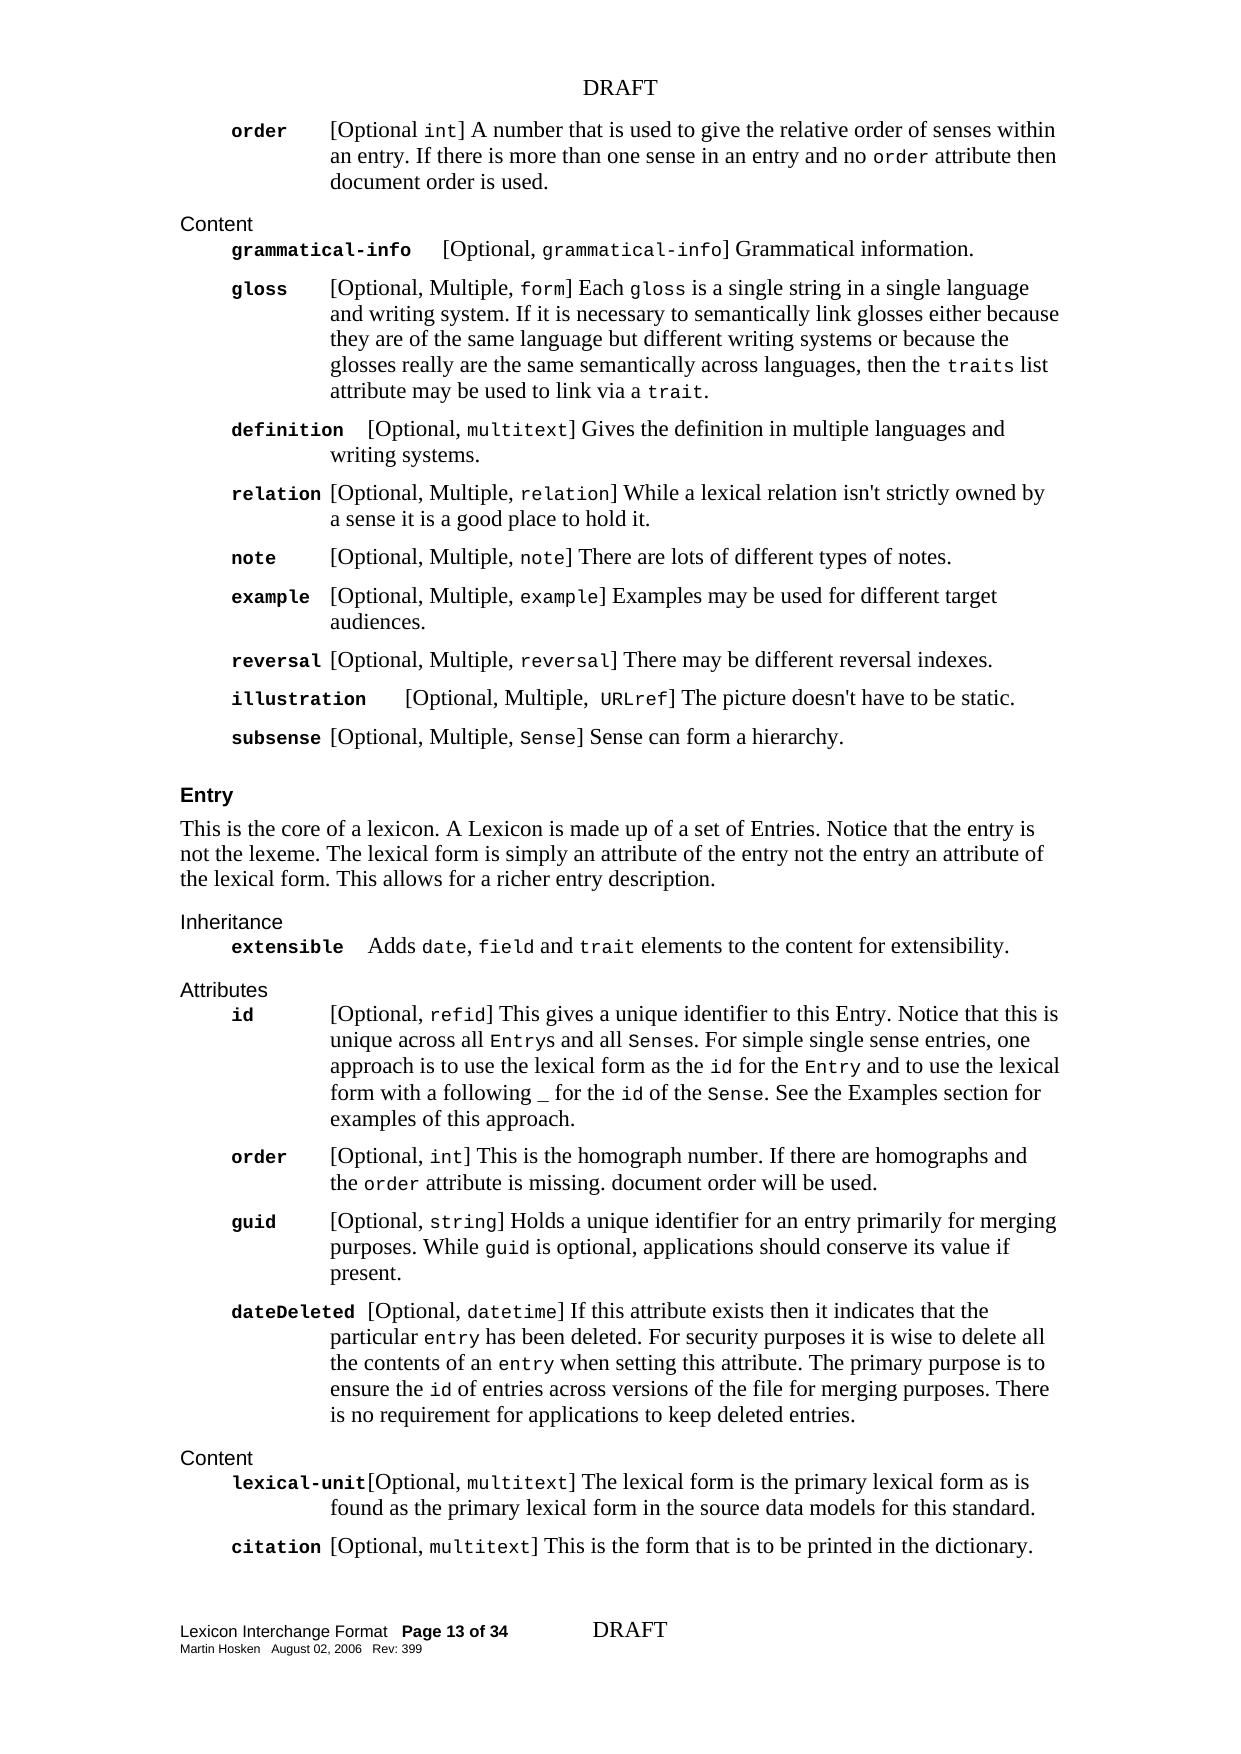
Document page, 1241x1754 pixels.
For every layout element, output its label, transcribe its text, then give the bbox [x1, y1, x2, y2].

text subsense [Optional, Multiple, Sense] Sense can form a hierarchy. [231, 724, 1061, 750]
subtitle Attributes [180, 978, 1061, 1001]
text definition [Optional, multitext] Gives the definition in multiple languages and writing systems. [231, 416, 1061, 468]
text note [Optional, Multiple, note] There are lots of different types of notes. [231, 544, 1061, 570]
subtitle Content [180, 213, 1061, 236]
text extensible Adds date, field and trait elements to the content for extensibility. [231, 933, 1061, 959]
text This is the core of a lexicon. A Lexicon is made up of a set of Entries. Notice that the entry is not the lexeme. The lexical form is simply an attribute of the entry not the entry an attribute of the lexical form. This allows for a richer entry description. [180, 816, 1061, 892]
subtitle Content [180, 1446, 1061, 1469]
subtitle Entry [180, 783, 1061, 807]
text order [Optional, int] This is the homograph number. If there are homographs and the order attribute is missing. document order will be used. [231, 1143, 1061, 1196]
text order [Optional int] A number that is used to give the relative order of senses within an entry. If there is more than one sense in an entry and no order attribute then document order is used. [231, 117, 1061, 194]
text citation [Optional, multitext] This is the form that is to be printed in the dictionary. [231, 1533, 1061, 1559]
text example [Optional, Multiple, example] Examples may be used for different target audiences. [231, 583, 1061, 634]
text relation [Optional, Multiple, relation] While a lexical relation isn't strictly owned by a sense it is a good place to hold it. [231, 480, 1061, 532]
text id [Optional, refid] This gives a unique identifier to this Entry. Notice that this is unique across all Entrys and all Senses. For simple single sense entries, one approach is to use the lexical form as the id for the Entry and to use the lexical form with a following _ for the id of the Sense. See the Examples section for examples of this approach. [231, 1001, 1061, 1131]
text gloss [Optional, Multiple, form] Each gloss is a single string in a single language and writing system. If it is necessary to semantically link glosses either because they are of the same language but different writing systems or because the glosses really are the same semantically across languages, then the traits list attribute may be used to link via a trait. [231, 275, 1061, 404]
text reversal [Optional, Multiple, reversal] There may be different reversal indexes. [231, 647, 1061, 673]
text dateDeleted [Optional, datetime] If this attribute exists then it indicates that the particular entry has been deleted. For security purposes it is wise to delete all the contents of an entry when setting this attribute. The primary purpose is to ensure the id of entries across versions of the file for merging purposes. There is no requirement for applications to keep deleted entries. [231, 1298, 1061, 1428]
text grammatical-info [Optional, grammatical-info] Grammatical information. [231, 236, 1061, 262]
text lexical-unit [Optional, multitext] The lexical form is the primary lexical form as is found as the primary lexical form in the source data models for this standard. [231, 1469, 1061, 1521]
text illustration [Optional, Multiple, URLref] The picture doesn't have to be static. [231, 685, 1061, 711]
text guid [Optional, string] Holds a unique identifier for an entry primarily for merging purposes. While guid is optional, applications should conserve its value if present. [231, 1208, 1061, 1286]
subtitle Inheritance [180, 910, 1061, 933]
